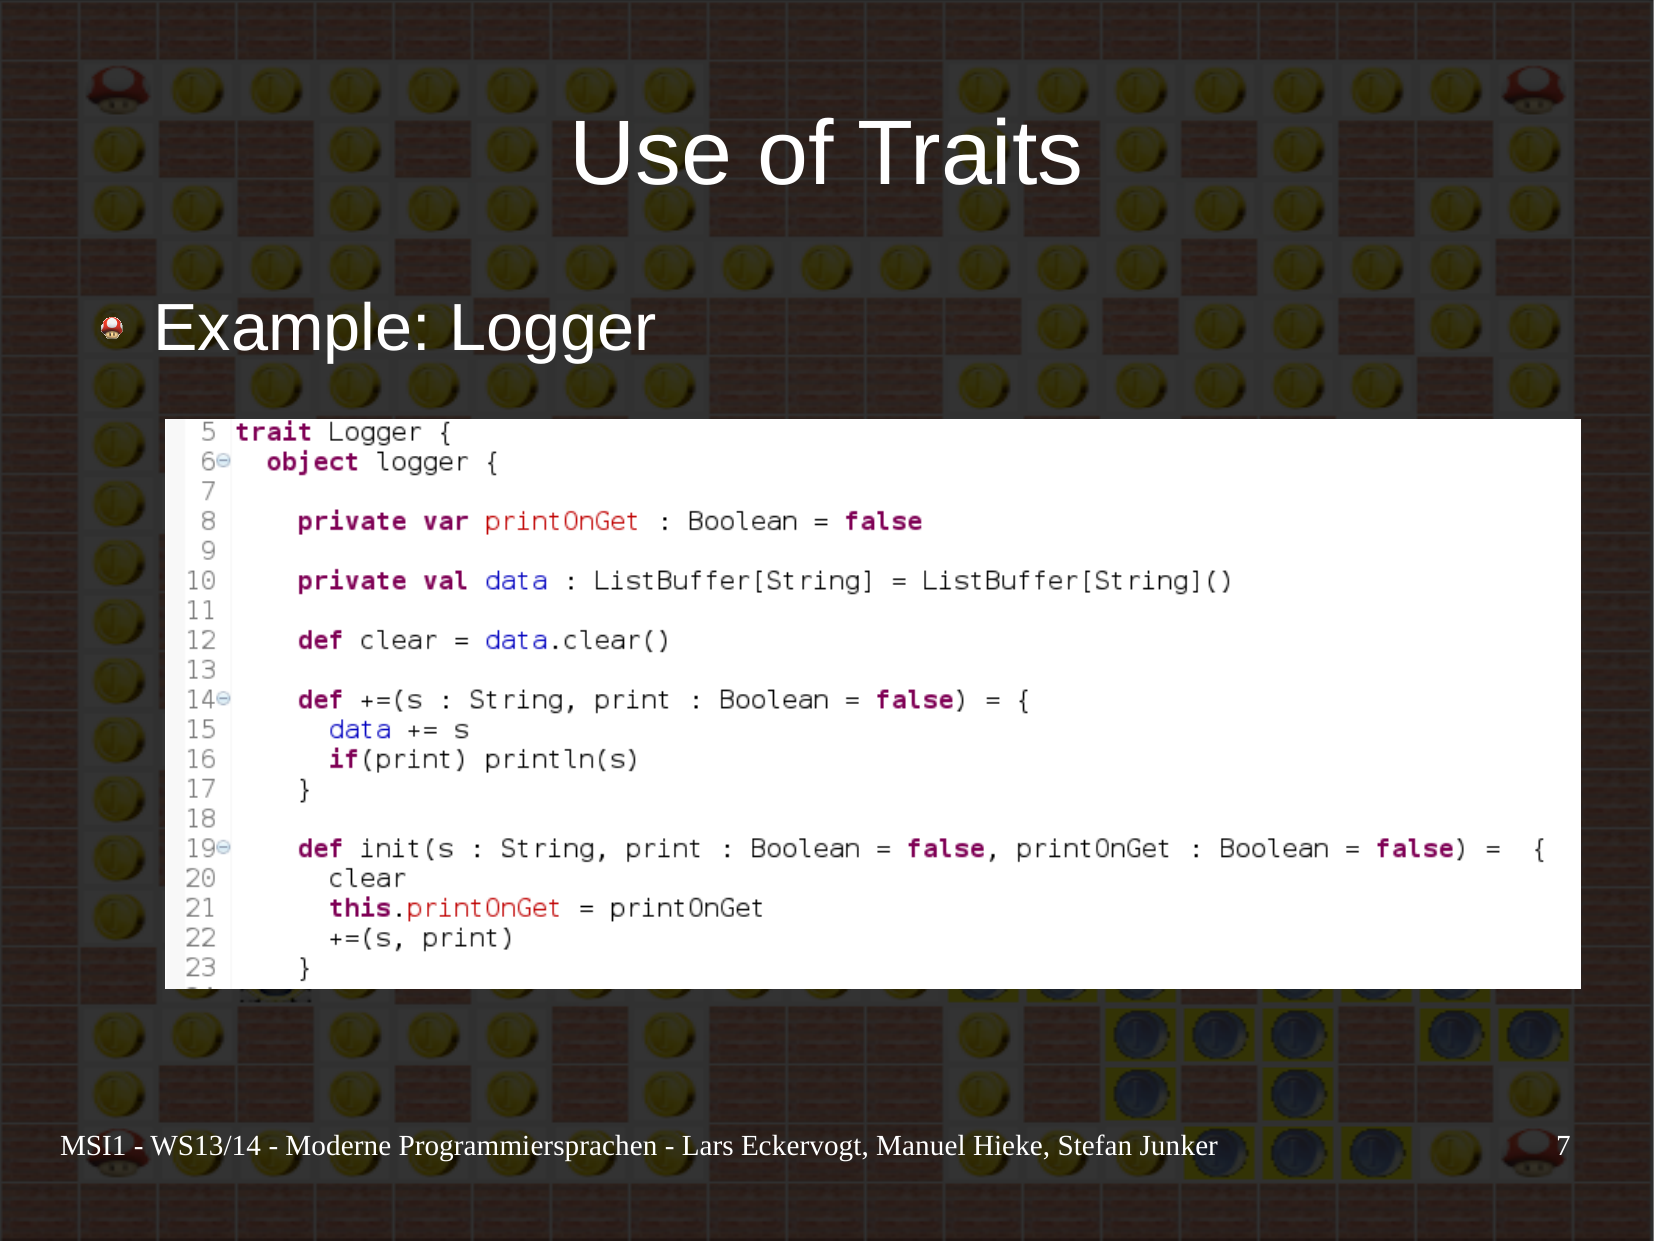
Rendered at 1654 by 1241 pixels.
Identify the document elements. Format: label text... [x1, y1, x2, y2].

picture [0, 0, 1654, 1241]
title Use of Traits [82, 49, 1571, 257]
list Example: Logger [82, 290, 1571, 1010]
